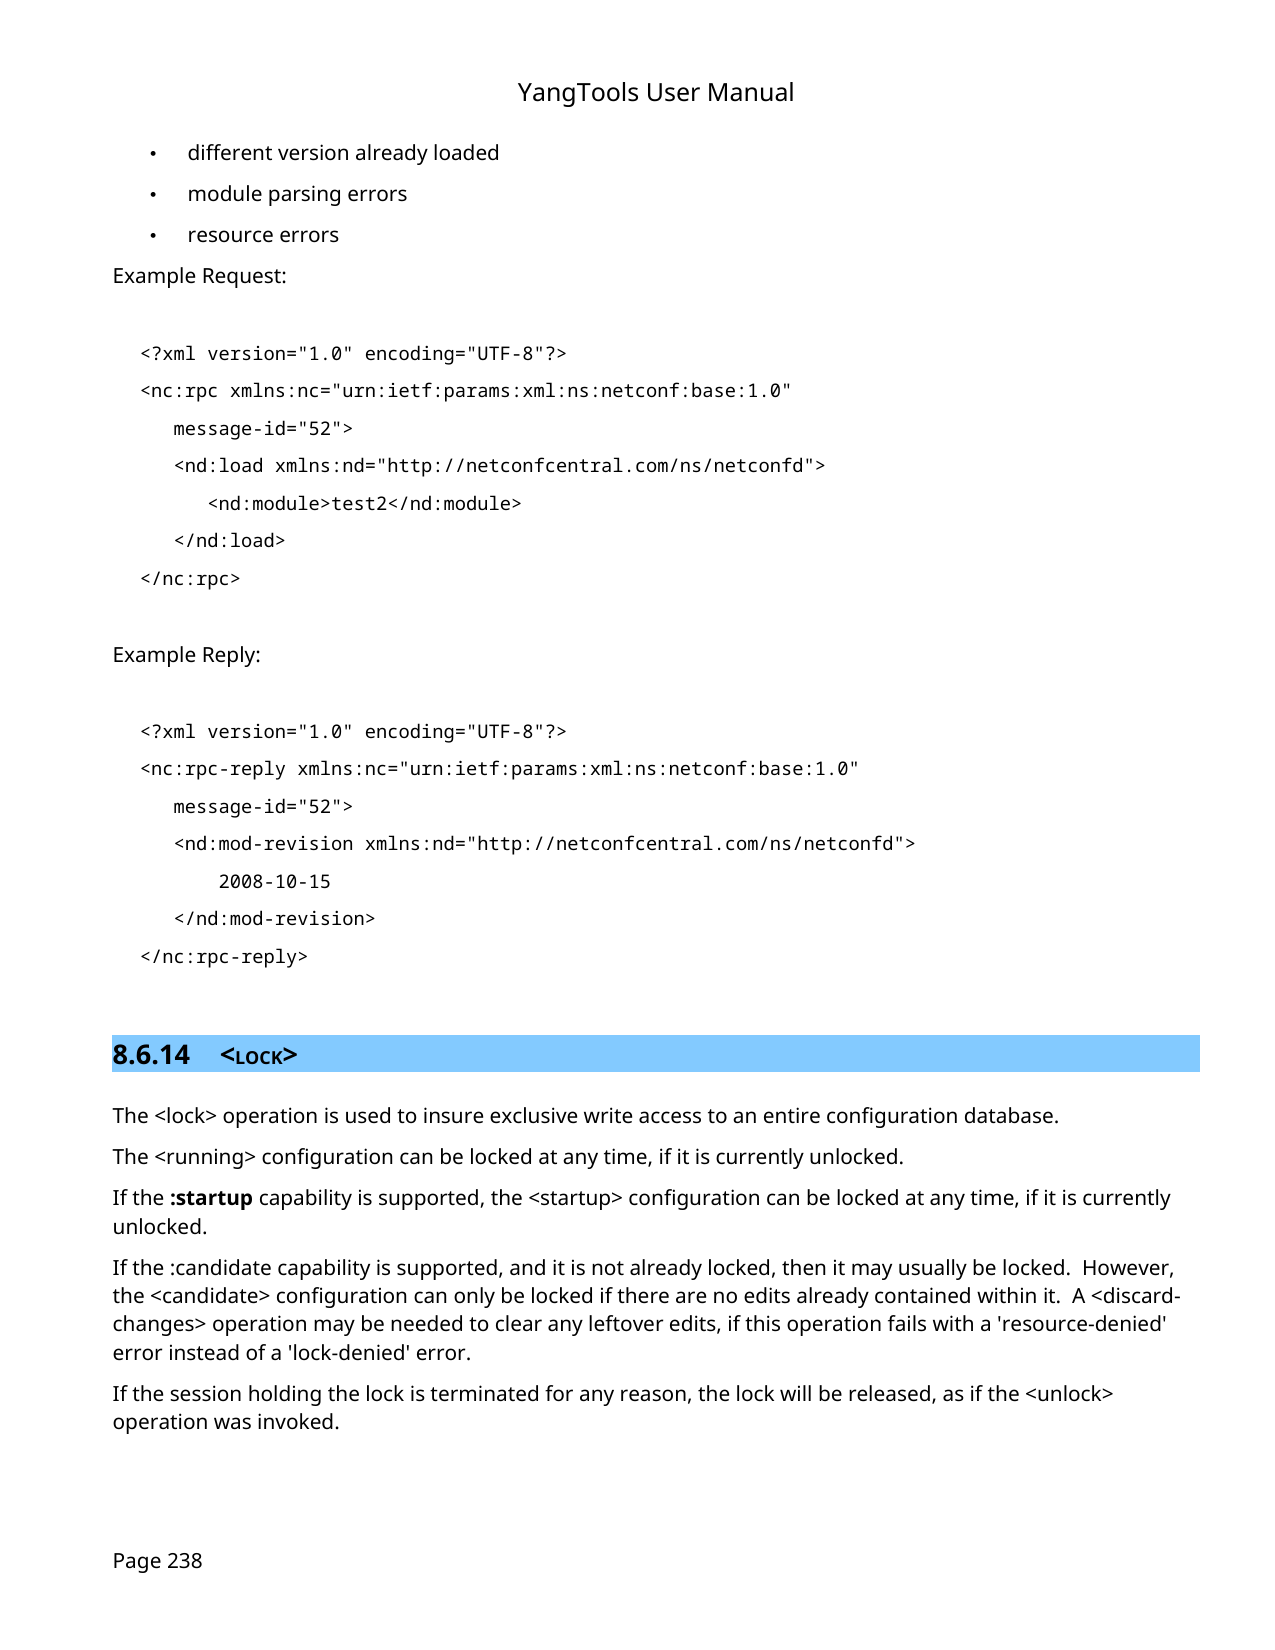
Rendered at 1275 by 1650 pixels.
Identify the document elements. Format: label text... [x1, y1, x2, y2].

text If the session holding the lock is terminated for any reason, the lock will be released, as if the <unlock> operation was invoked. [112, 1379, 1200, 1436]
text Example Reply: [112, 640, 1200, 668]
subtitle <lock> [112, 1035, 1200, 1072]
list resource errors [150, 220, 1200, 249]
text message-id="52"> [139, 415, 1200, 440]
text Example Request: [112, 261, 1200, 290]
text </nc:rpc> [139, 565, 1200, 590]
text 2008-10-15 [139, 868, 1200, 894]
text <?xml version="1.0" encoding="UTF-8"?> [139, 340, 1200, 365]
text <?xml version="1.0" encoding="UTF-8"?> [139, 718, 1200, 744]
list module parsing errors [150, 179, 1200, 208]
text The <running> configuration can be locked at any time, if it is currently unlocked. [112, 1142, 1200, 1171]
text </nd:load> [139, 527, 1200, 553]
text message-id="52"> [139, 793, 1200, 819]
text <nd:module>test2</nd:module> [139, 490, 1200, 515]
text <nd:mod-revision xmlns:nd="http://netconfcentral.com/ns/netconfd"> [139, 831, 1200, 856]
text The <lock> operation is used to insure exclusive write access to an entire configuration database. [112, 1101, 1200, 1130]
text If the :startup capability is supported, the <startup> configuration can be locked at any time, if it is currently unlocked. [112, 1183, 1200, 1240]
list different version already loaded [150, 138, 1200, 167]
text <nc:rpc xmlns:nc="urn:ietf:params:xml:ns:netconf:base:1.0" [139, 377, 1200, 403]
text </nd:mod-revision> [139, 906, 1200, 931]
text If the :candidate capability is supported, and it is not already locked, then it may usually be locked. However, the <candidate> configuration can only be locked if there are no edits already contained within it. A <discard-changes> operation may be needed to clear any leftover edits, if this operation fails with a 'resource-denied' error instead of a 'lock-denied' error. [112, 1253, 1200, 1366]
text </nc:rpc-reply> [139, 943, 1200, 969]
text <nd:load xmlns:nd="http://netconfcentral.com/ns/netconfd"> [139, 452, 1200, 478]
text <nc:rpc-reply xmlns:nc="urn:ietf:params:xml:ns:netconf:base:1.0" [139, 756, 1200, 781]
